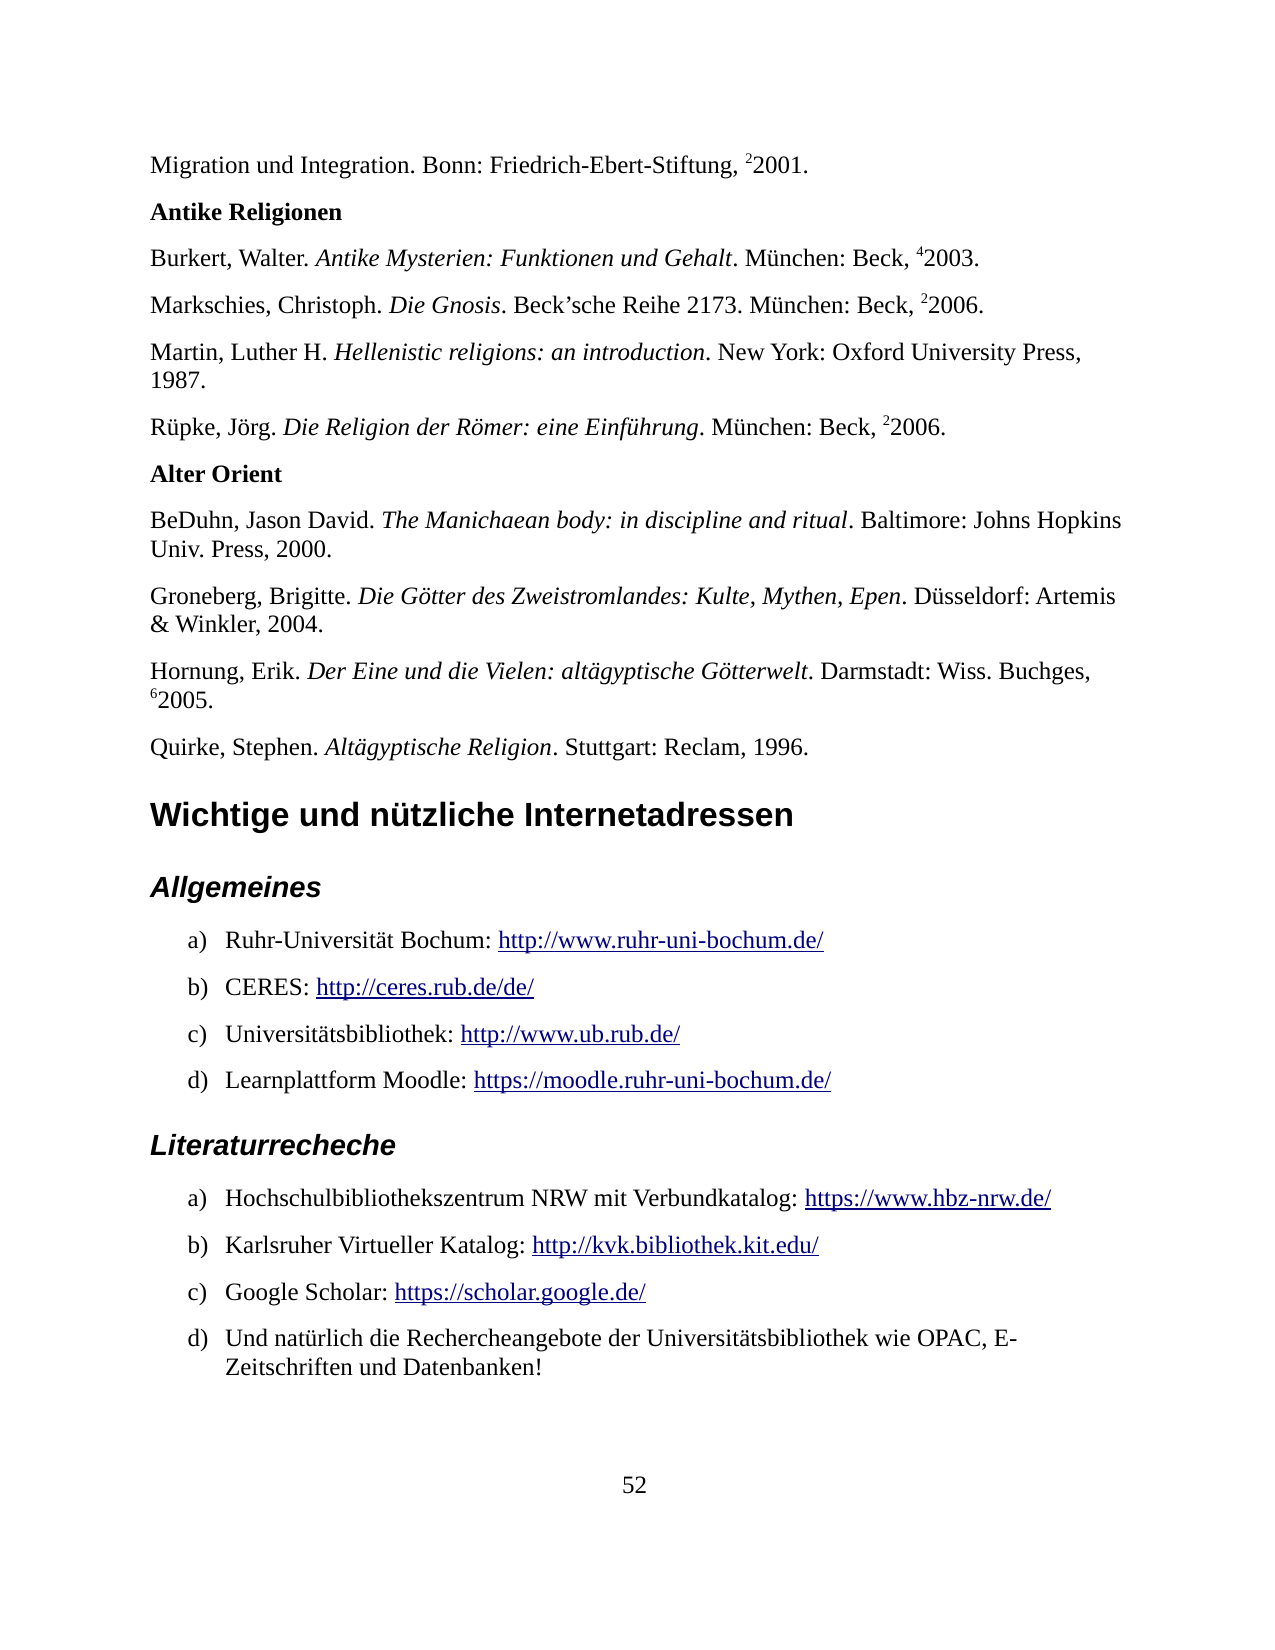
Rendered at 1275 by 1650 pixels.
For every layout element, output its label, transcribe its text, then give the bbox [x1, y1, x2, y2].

text Hornung, Erik. Der Eine und die Vielen: altägyptische Götterwelt. Darmstadt: Wiss. Buchges, 62005. [150, 656, 1125, 714]
list CERES: http://ceres.rub.de/de/ [187, 972, 1125, 1001]
text Martin, Luther H. Hellenistic religions: an introduction. New York: Oxford University Press, 1987. [150, 337, 1125, 394]
text Burkert, Walter. Antike Mysterien: Funktionen und Gehalt. München: Beck, 42003. [150, 243, 1125, 272]
text Migration und Integration. Bonn: Friedrich-Ebert-Stiftung, 22001. [150, 150, 1125, 179]
text Groneberg, Brigitte. Die Götter des Zweistromlandes: Kulte, Mythen, Epen. Düsseldorf: Artemis & Winkler, 2004. [150, 581, 1125, 638]
list Learnplattform Moodle: https://moodle.ruhr-uni-bochum.de/ [187, 1066, 1125, 1094]
subtitle Wichtige und nützliche Internetadressen [150, 794, 1125, 833]
text Quirke, Stephen. Altägyptische Religion. Stuttgart: Reclam, 1996. [150, 732, 1125, 760]
list Google Scholar: https://scholar.google.de/ [187, 1277, 1125, 1305]
subtitle Allgemeines [150, 871, 1125, 904]
text Rüpke, Jörg. Die Religion der Römer: eine Einführung. München: Beck, 22006. [150, 412, 1125, 441]
text BeDuhn, Jason David. The Manichaean body: in discipline and ritual. Baltimore: Johns Hopkins Univ. Press, 2000. [150, 505, 1125, 563]
text Markschies, Christoph. Die Gnosis. Beck’sche Reihe 2173. München: Beck, 22006. [150, 290, 1125, 319]
list Universitätsbibliothek: http://www.ub.rub.de/ [187, 1019, 1125, 1048]
subtitle Literaturrecheche [150, 1128, 1125, 1162]
text Antike Religionen [150, 197, 1125, 225]
text Alter Orient [150, 459, 1125, 487]
list Karlsruher Virtueller Katalog: http://kvk.bibliothek.kit.edu/ [187, 1230, 1125, 1259]
list Und natürlich die Rechercheangebote der Universitätsbibliothek wie OPAC, E-Zeitschriften und Datenbanken! [187, 1323, 1125, 1381]
list Ruhr-Universität Bochum: http://www.ruhr-uni-bochum.de/ [187, 926, 1125, 954]
list Hochschulbibliothekszentrum NRW mit Verbundkatalog: https://www.hbz-nrw.de/ [187, 1183, 1125, 1212]
